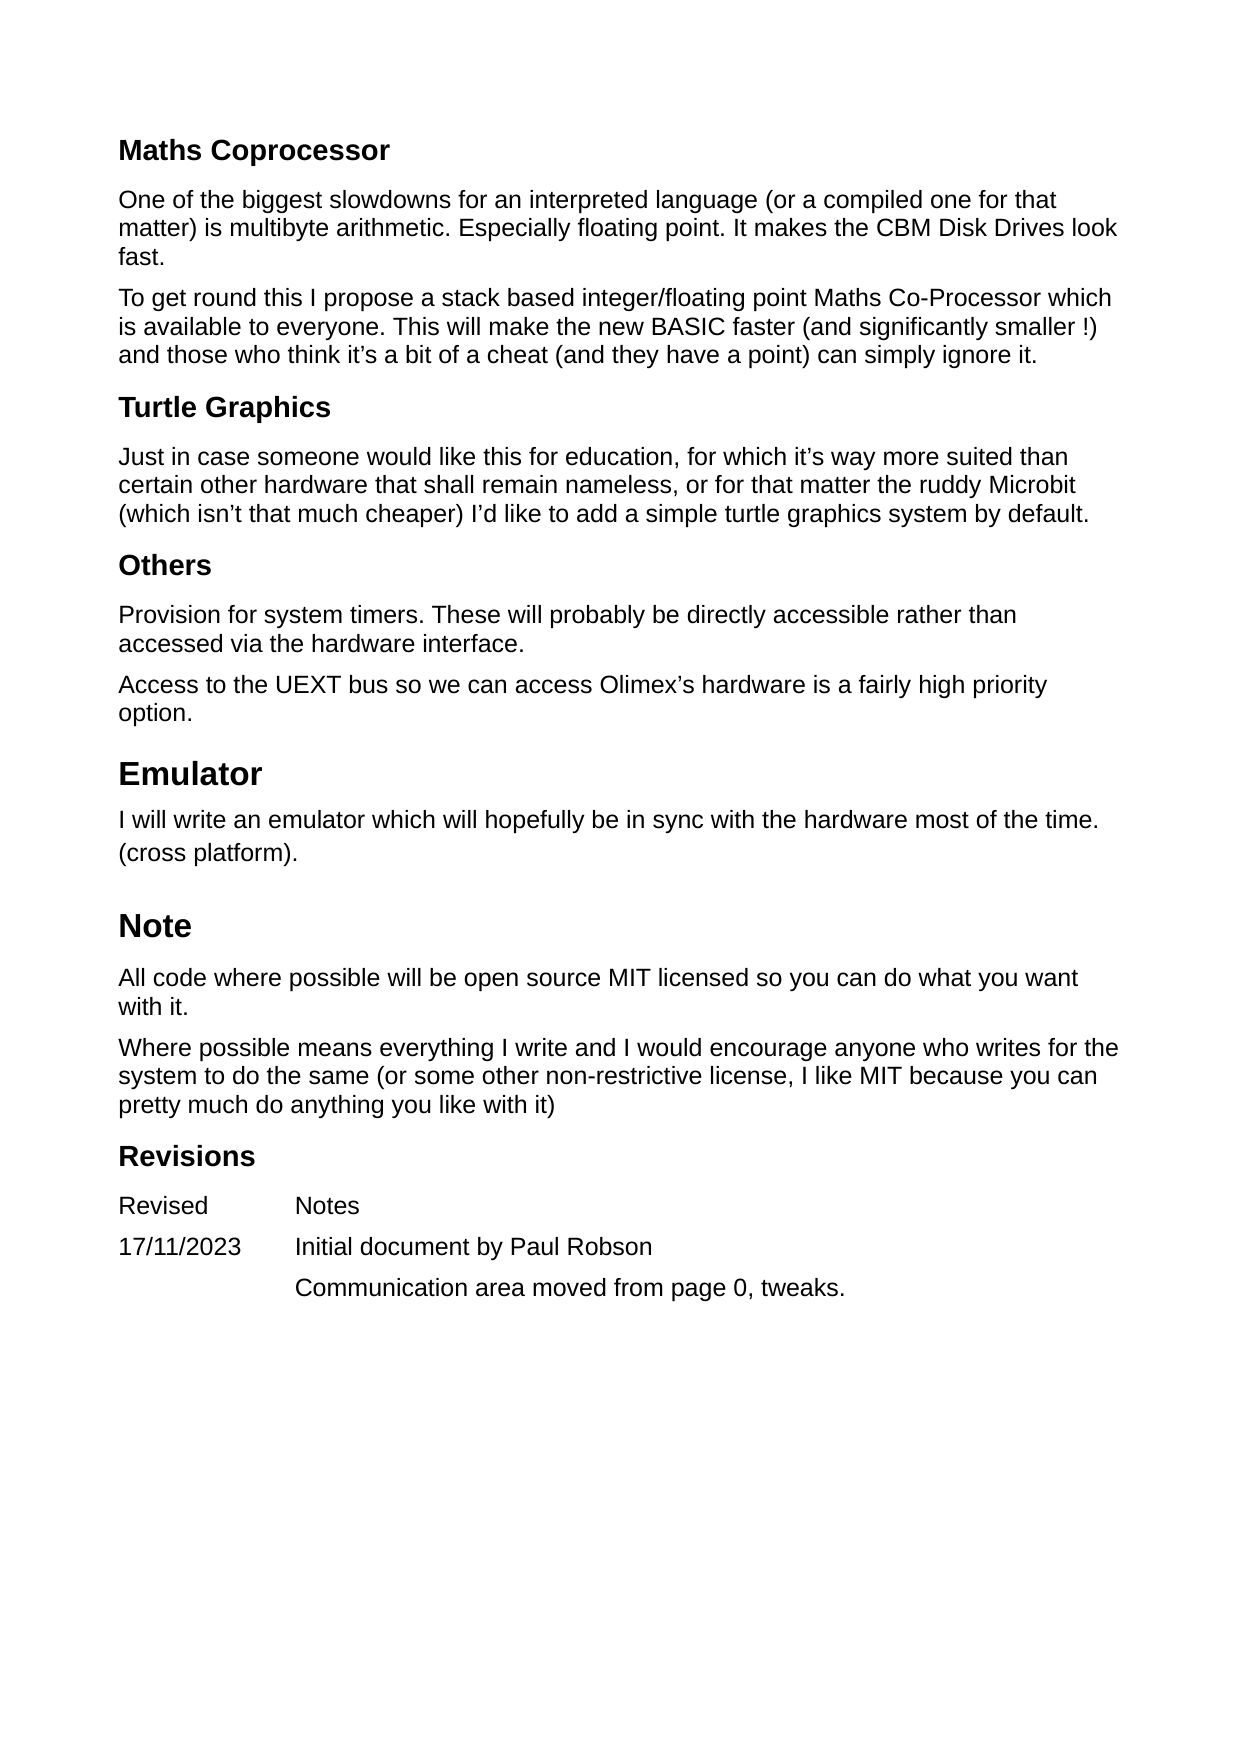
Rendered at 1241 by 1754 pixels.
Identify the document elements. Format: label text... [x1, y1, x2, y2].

subtitle Maths Coprocessor [118, 133, 1122, 166]
subtitle Emulator [118, 754, 1122, 792]
text I will write an emulator which will hopefully be in sync with the hardware most of the time. (cross platform). [118, 805, 1122, 867]
table_cell Communication area moved from page 0, tweaks. [295, 1267, 1122, 1307]
subtitle Note [118, 906, 1122, 945]
text One of the biggest slowdowns for an interpreted language (or a compiled one for that matter) is multibyte arithmetic. Especially floating point. It makes the CBM Disk Drives look fast. [118, 185, 1122, 271]
text Just in case someone would like this for education, for which it’s way more suited than certain other hardware that shall remain nameless, or for that matter the ruddy Microbit (which isn’t that much cheaper) I’d like to add a simple turtle graphics system by default. [118, 442, 1122, 528]
subtitle Revisions [118, 1139, 1122, 1173]
text Access to the UEXT bus so we can access Olimex’s hardware is a fairly high priority option. [118, 670, 1122, 727]
text All code where possible will be open source MIT licensed so you can do what you want with it. [118, 963, 1122, 1021]
text Provision for system timers. These will probably be directly accessible rather than accessed via the hardware interface. [118, 600, 1122, 658]
text Where possible means everything I write and I would encourage anyone who writes for the system to do the same (or some other non-restrictive license, I like MIT because you can pretty much do anything you like with it) [118, 1033, 1122, 1119]
text To get round this I propose a stack based integer/floating point Maths Co-Processor which is available to everyone. This will make the new BASIC faster (and significantly smaller !) and those who think it’s a bit of a cheat (and they have a point) can simply ignore it. [118, 283, 1122, 369]
table_cell 17/11/2023 [118, 1226, 294, 1267]
table_header Notes [295, 1185, 1122, 1226]
subtitle Others [118, 548, 1122, 582]
table_cell Initial document by Paul Robson [295, 1226, 1122, 1267]
table_header Revised [118, 1185, 294, 1226]
subtitle Turtle Graphics [118, 389, 1122, 423]
table_cell [118, 1267, 294, 1307]
